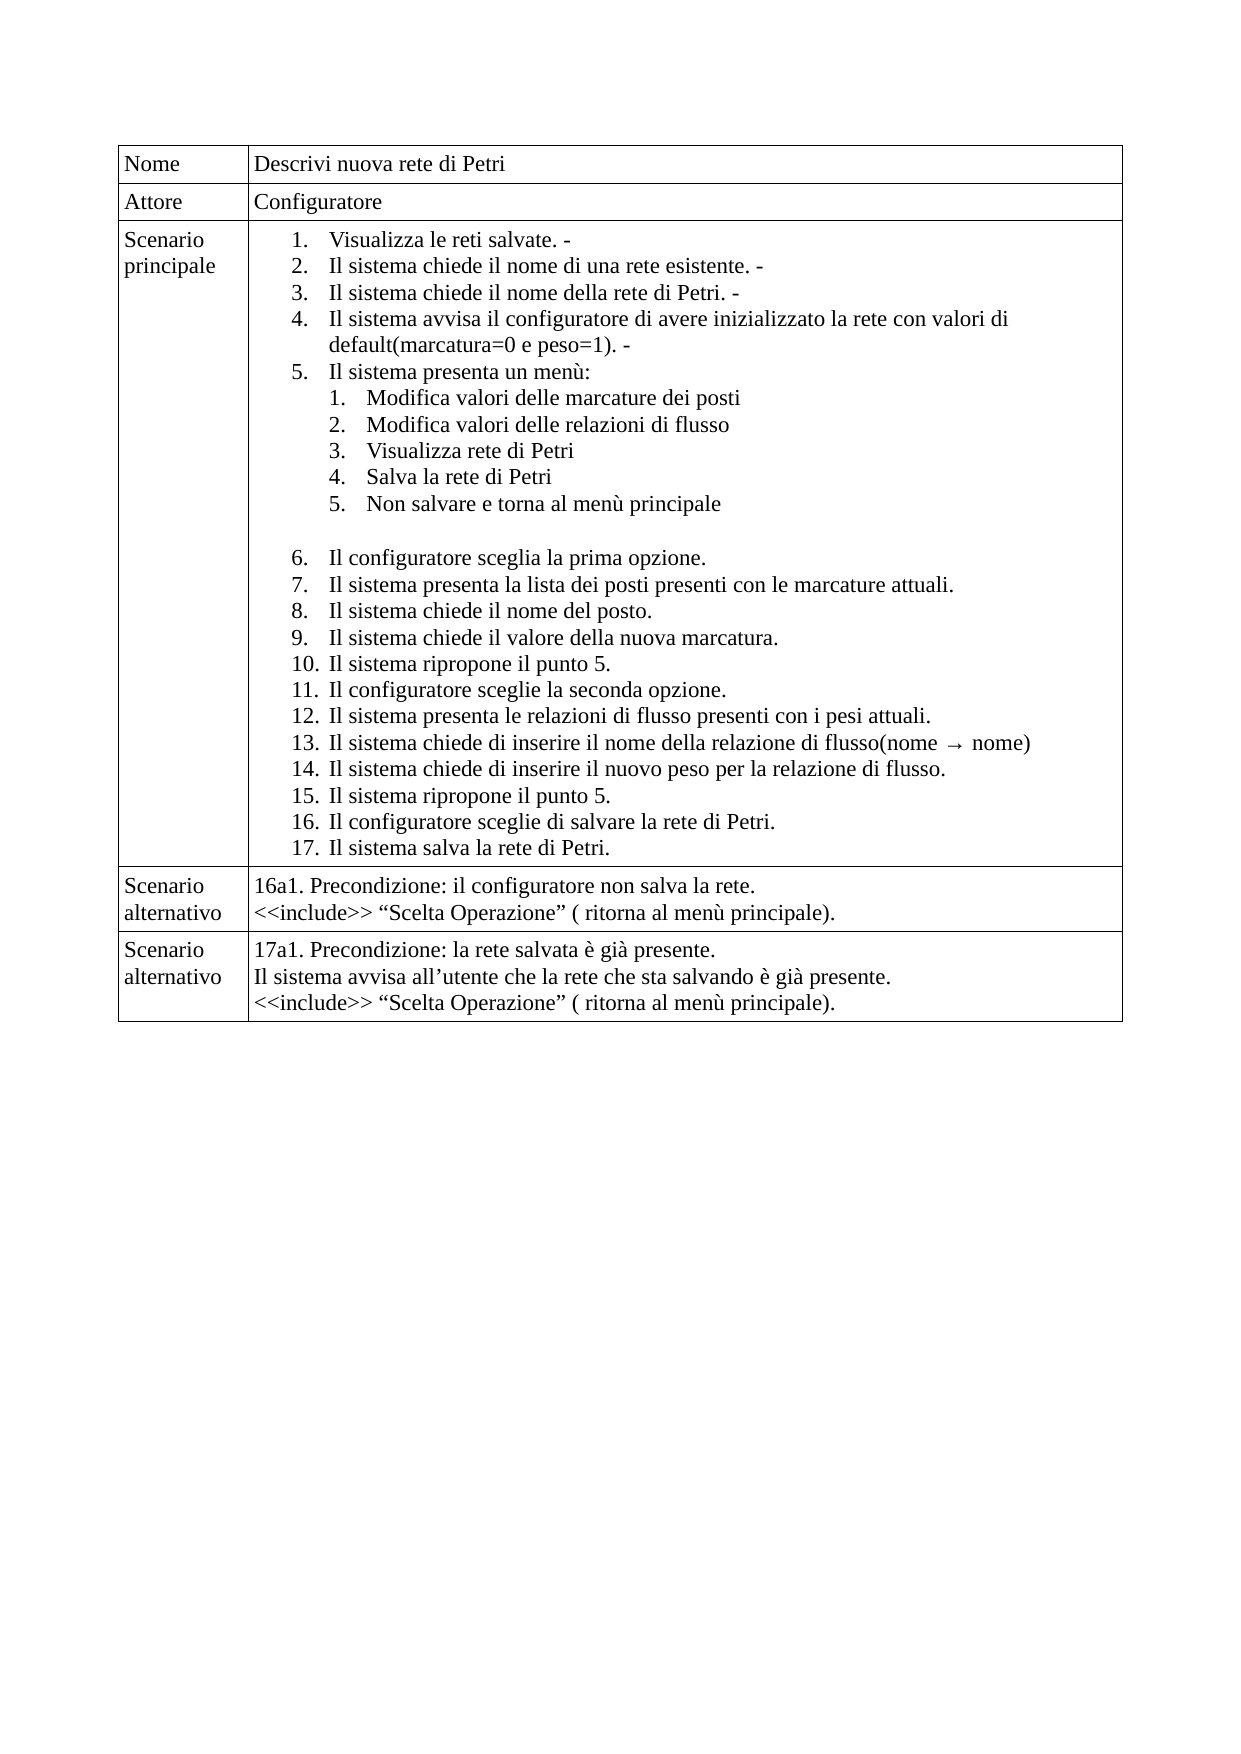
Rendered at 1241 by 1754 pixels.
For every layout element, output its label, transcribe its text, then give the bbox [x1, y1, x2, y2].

table_cell Scenario alternativo [119, 932, 248, 1021]
table_cell Attore [119, 184, 248, 220]
table_header Nome [119, 146, 248, 182]
table_cell Scenario alternativo [119, 867, 248, 931]
table_cell 17a1. Precondizione: la rete salvata è già presente. Il sistema avvisa all’utente che la rete che sta salvando è già presente. <<include>> “Scelta Operazione” ( ritorna al menù principale). [249, 932, 1122, 1021]
table_cell Scenario principale [119, 221, 248, 866]
table_cell Configuratore [249, 184, 1122, 220]
table_header Descrivi nuova rete di Petri [249, 146, 1122, 182]
table_cell Visualizza le reti salvate. - Il sistema chiede il nome di una rete esistente. - Il sistema chiede il nome della rete di Petri. - Il sistema avvisa il configuratore di avere inizializzato la rete con valori di default(marcatura=0 e peso=1). - Il sistema presenta un menù: Modifica valori delle marcature dei posti Modifica valori delle relazioni di flusso Visualizza rete di Petri Salva la rete di Petri Non salvare e torna al menù principale Il configuratore sceglia la prima opzione. Il sistema presenta la lista dei posti presenti con le marcature attuali. Il sistema chiede il nome del posto. Il sistema chiede il valore della nuova marcatura. Il sistema ripropone il punto 5. Il configuratore sceglie la seconda opzione. Il sistema presenta le relazioni di flusso presenti con i pesi attuali. Il sistema chiede di inserire il nome della relazione di flusso(nome → nome) Il sistema chiede di inserire il nuovo peso per la relazione di flusso. Il sistema ripropone il punto 5. Il configuratore sceglie di salvare la rete di Petri. Il sistema salva la rete di Petri. [249, 221, 1122, 866]
table_cell 16a1. Precondizione: il configuratore non salva la rete. <<include>> “Scelta Operazione” ( ritorna al menù principale). [249, 867, 1122, 931]
